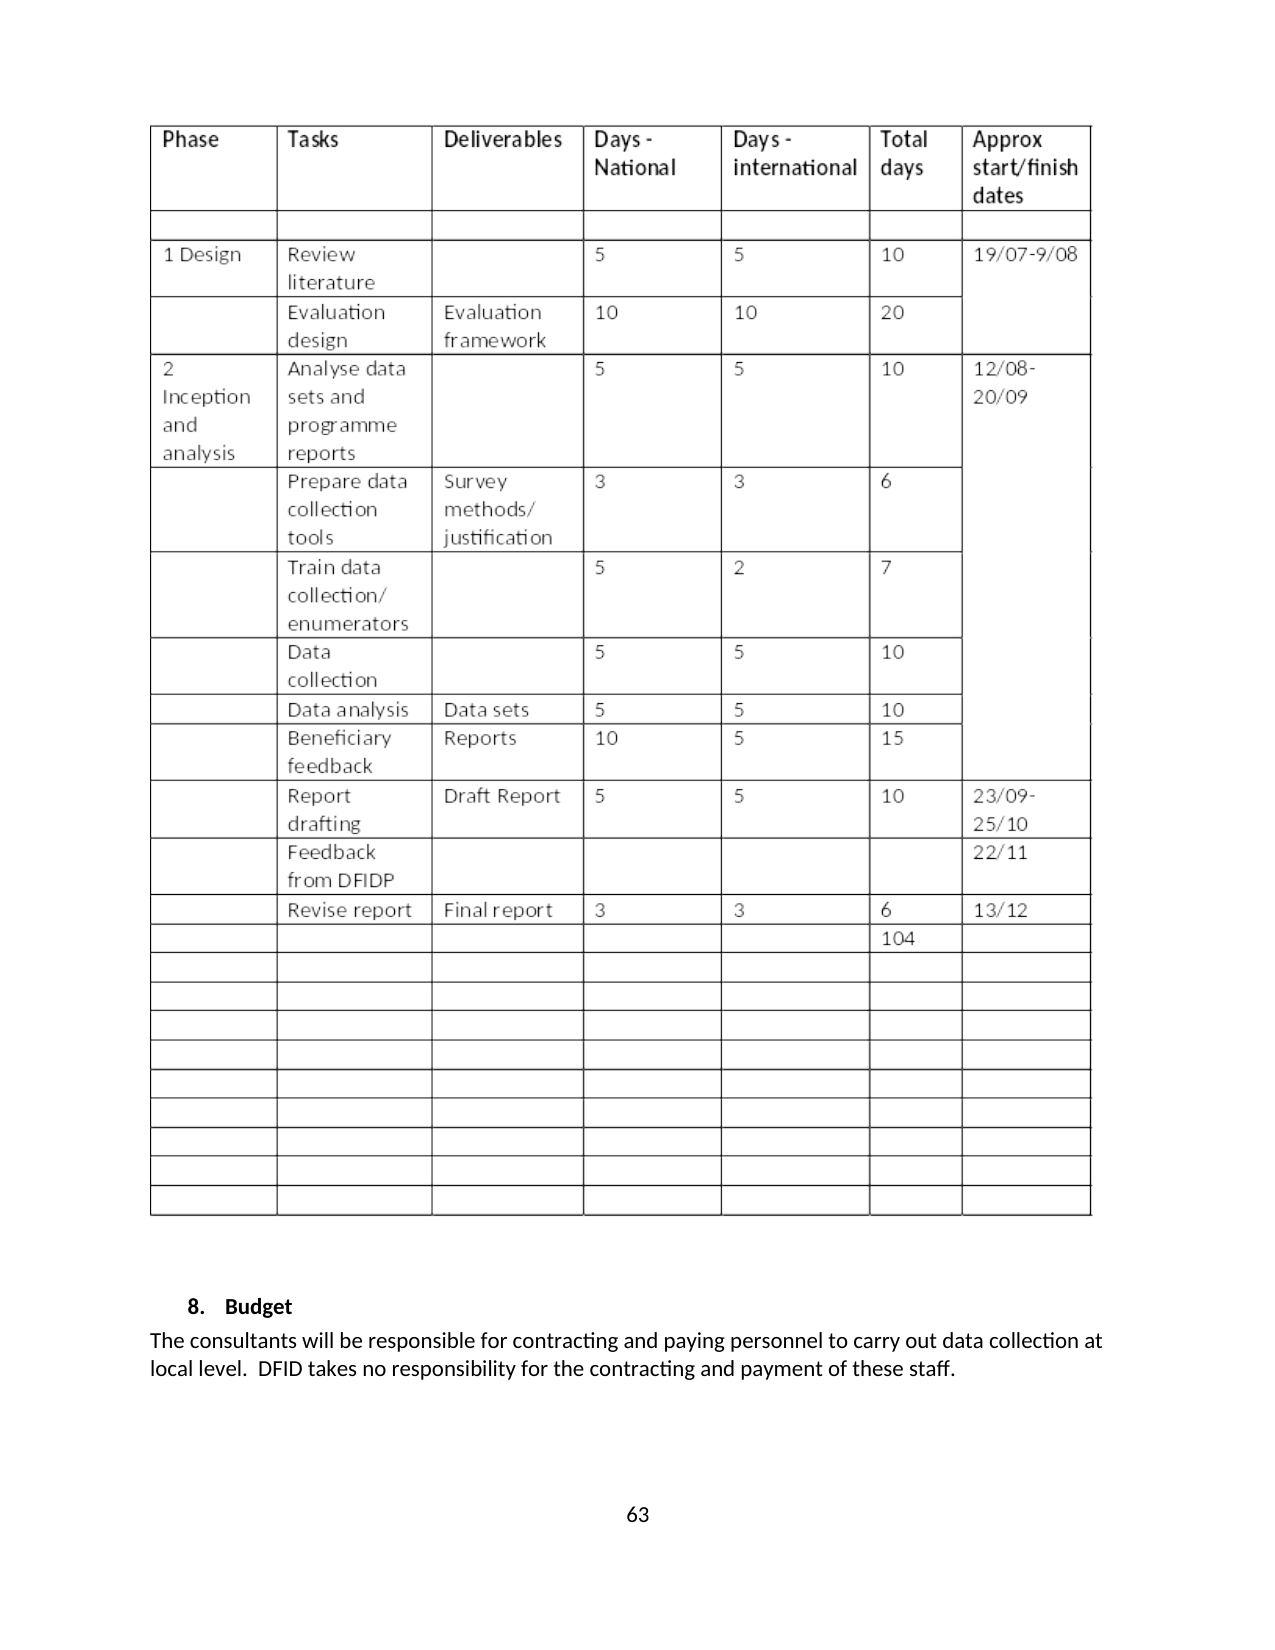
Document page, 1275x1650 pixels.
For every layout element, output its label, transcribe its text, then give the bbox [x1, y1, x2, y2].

text The consultants will be responsible for contracting and paying personnel to carry out data collection at local level. DFID takes no responsibility for the contracting and payment of these staff. [150, 1326, 1125, 1382]
list Budget [187, 1292, 1125, 1320]
